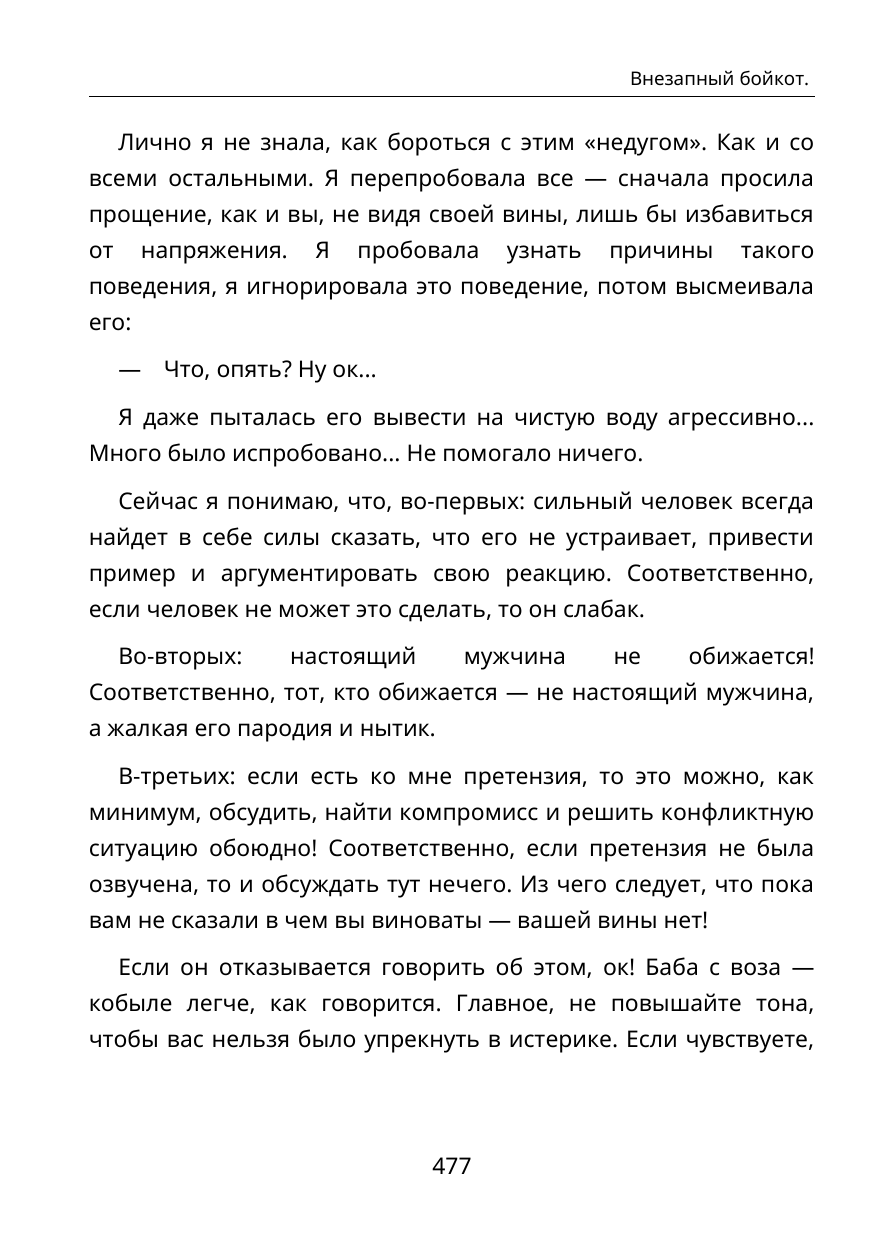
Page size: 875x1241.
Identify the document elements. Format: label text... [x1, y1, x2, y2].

text Лично я не знала, как бороться с этим «недугом». Как и со всеми остальными. Я перепробовала все — сначала просила прощение, как и вы, не видя своей вины, лишь бы избавиться от напряжения. Я пробовала узнать причины такого поведения, я игнорировала это поведение, потом высмеивала его: [88, 126, 815, 337]
text Я даже пыталась его вывести на чистую воду агрессивно... Много было испробовано... Не помогало ничего. [88, 401, 815, 468]
text В-третьих: если есть ко мне претензия, то это можно, как минимум, обсудить, найти компромисс и решить конфликтную ситуацию обоюдно! Соответственно, если претензия не была озвучена, то и обсуждать тут нечего. Из чего следует, что пока вам не сказали в чем вы виноваты — вашей вины нет! [88, 760, 815, 935]
list Что, опять? Ну ок... [88, 353, 815, 385]
text Сейчас я понимаю, что, во-первых: сильный человек всегда найдет в себе силы сказать, что его не устраивает, привести пример и аргументировать свою реакцию. Соответственно, если человек не может это сделать, то он слабак. [88, 485, 815, 624]
text Если он отказывается говорить об этом, ок! Баба с воза — кобыле легче, как говорится. Главное, не повышайте тона, чтобы вас нельзя было упрекнуть в истерике. Если чувствуете, [88, 951, 815, 1054]
text Во-вторых: настоящий мужчина не обижается! Соответственно, тот, кто обижается — не настоящий мужчина, а жалкая его пародия и нытик. [88, 640, 815, 743]
